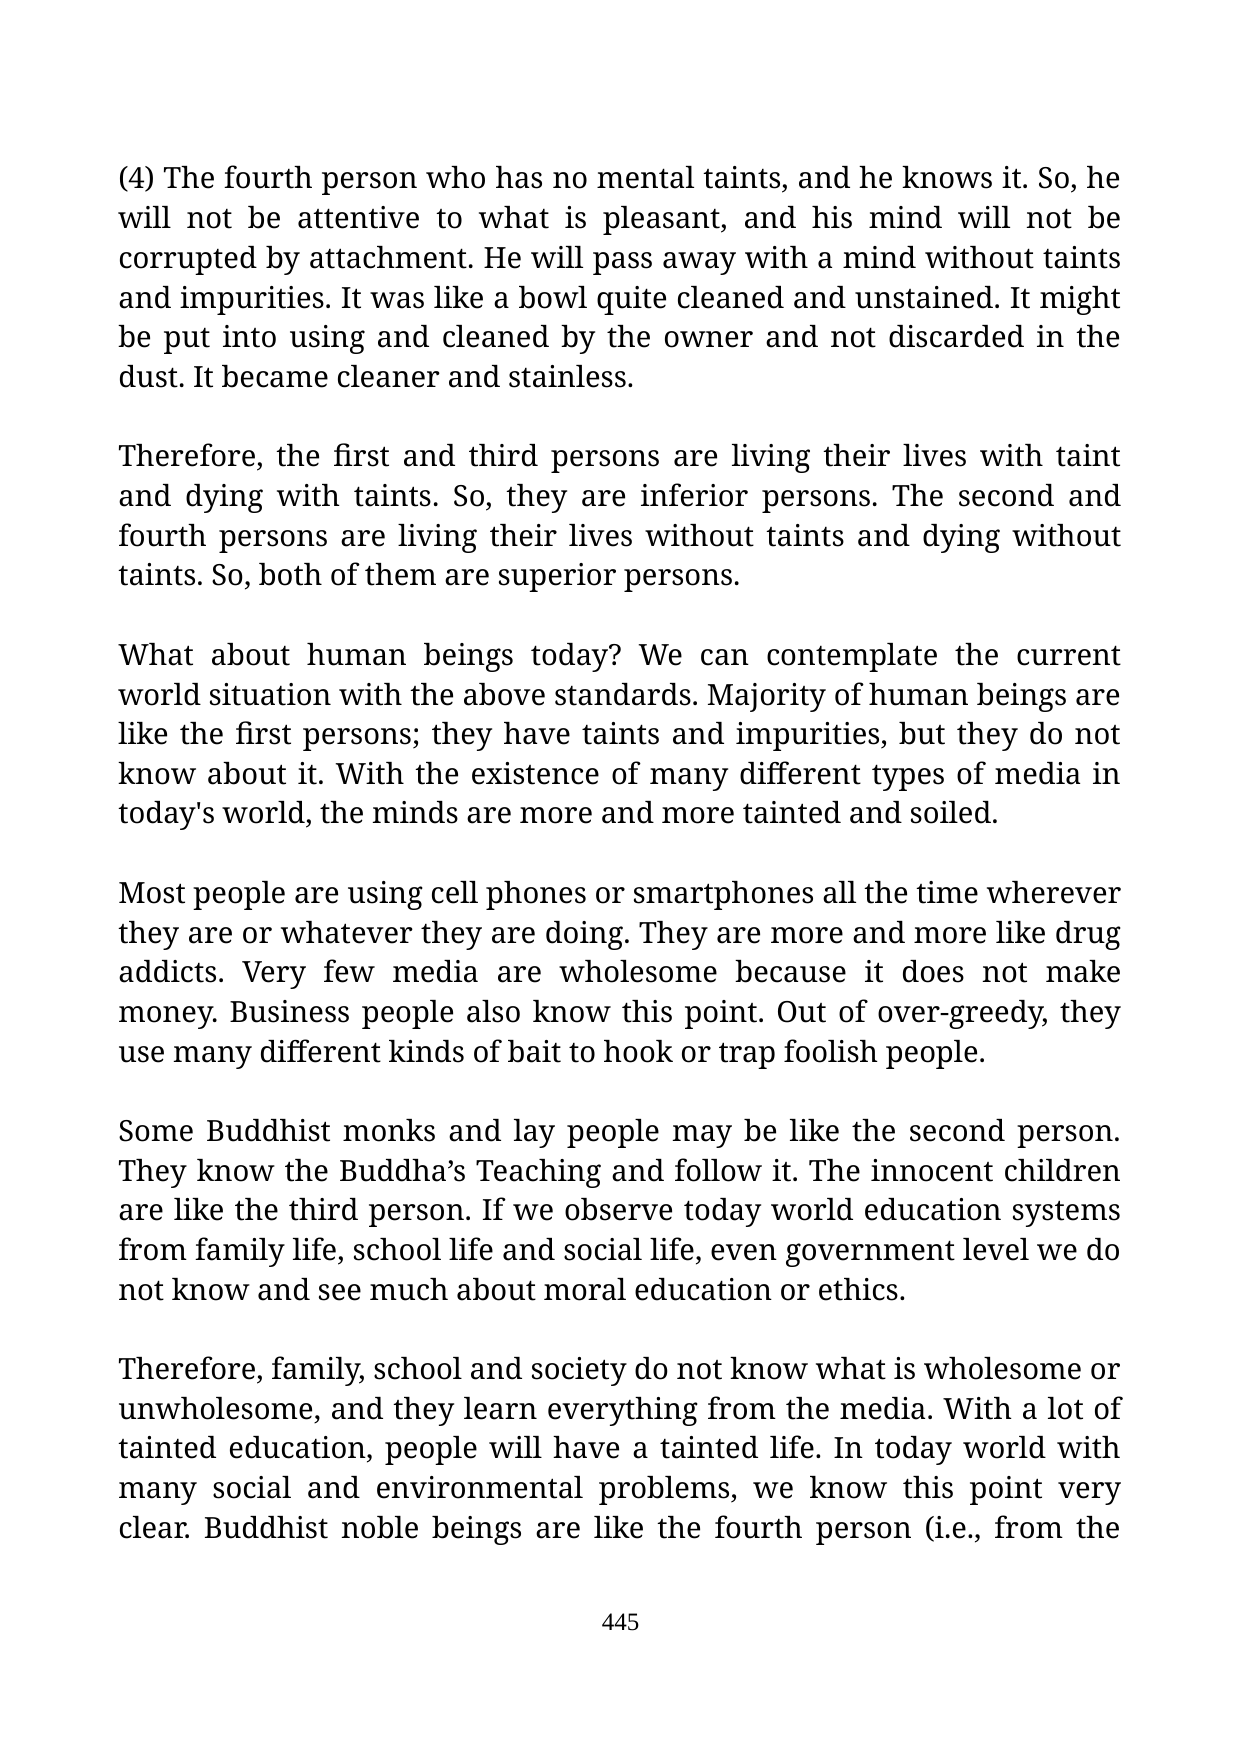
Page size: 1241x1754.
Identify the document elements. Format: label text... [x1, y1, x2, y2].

text (4) The fourth person who has no mental taints, and he knows it. So, he will not be attentive to what is pleasant, and his mind will not be corrupted by attachment. He will pass away with a mind without taints and impurities. It was like a bowl quite cleaned and unstained. It might be put into using and cleaned by the owner and not discarded in the dust. It became cleaner and stainless. Therefore, the first and third persons are living their lives with taint and dying with taints. So, they are inferior persons. The second and fourth persons are living their lives without taints and dying without taints. So, both of them are superior persons. What about human beings today? We can contemplate the current world situation with the above standards. Majority of human beings are like the first persons; they have taints and impurities, but they do not know about it. With the existence of many different types of media in today's world, the minds are more and more tainted and soiled. Most people are using cell phones or smartphones all the time wherever they are or whatever they are doing. They are more and more like drug addicts. Very few media are wholesome because it does not make money. Business people also know this point. Out of over-greedy, they use many different kinds of bait to hook or trap foolish people. Some Buddhist monks and lay people may be like the second person. They know the Buddha’s Teaching and follow it. The innocent children are like the third person. If we observe today world education systems from family life, school life and social life, even government level we do not know and see much about moral education or ethics. Therefore, family, school and society do not know what is wholesome or unwholesome, and they learn everything from the media. With a lot of tainted education, people will have a tainted life. In today world with many social and environmental problems, we know this point very clear. Buddhist noble beings are like the fourth person (i.e., from the [118, 118, 1122, 1547]
